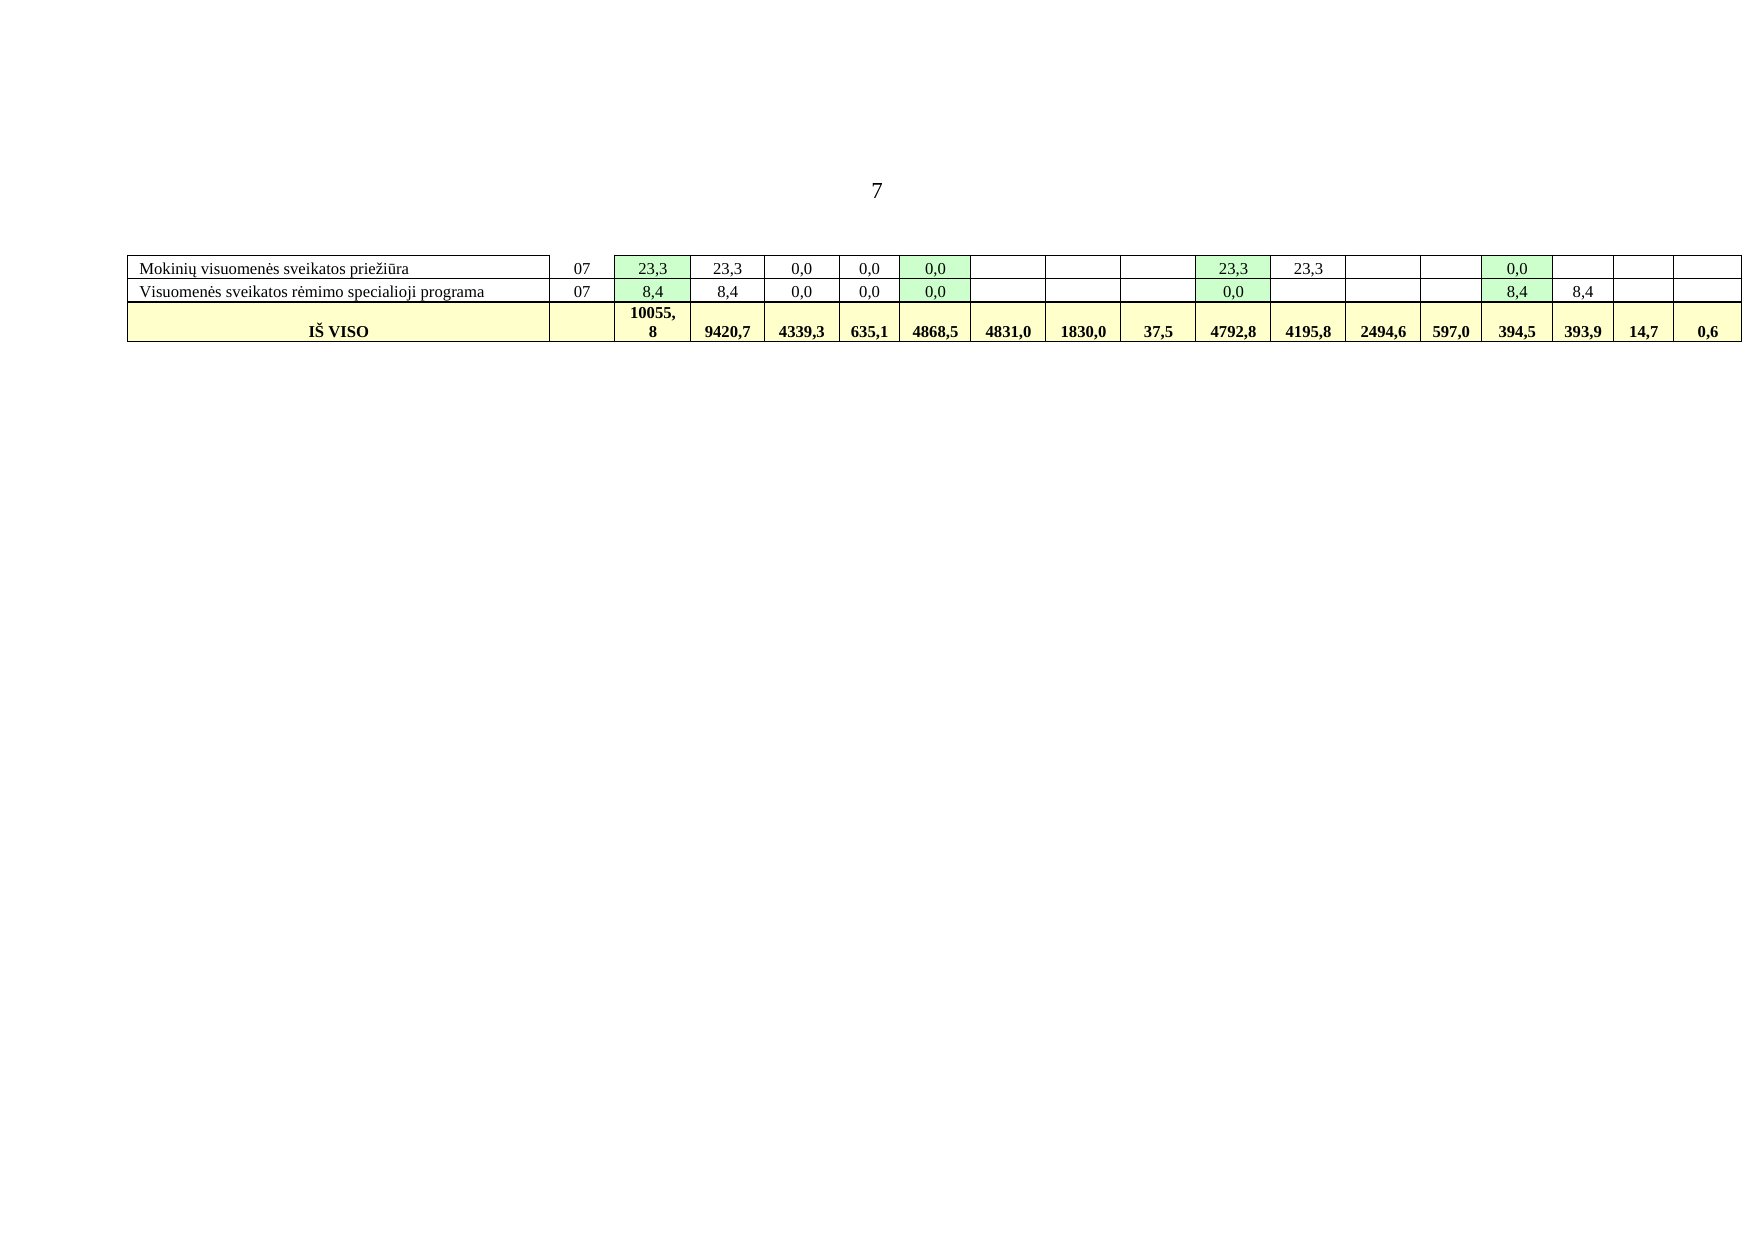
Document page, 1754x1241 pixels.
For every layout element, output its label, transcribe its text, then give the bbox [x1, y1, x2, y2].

table_cell 4195,8 [1271, 303, 1345, 341]
table_cell 10055,8 [615, 303, 690, 341]
table_cell 14,7 [1614, 303, 1673, 341]
table_cell 07 [550, 255, 614, 278]
table_cell 0,0 [840, 256, 899, 278]
table_cell 8,4 [615, 279, 690, 301]
table_cell [550, 303, 614, 341]
table_cell 0,0 [1196, 279, 1270, 301]
table_cell 1830,0 [1046, 303, 1120, 341]
table_cell Visuomenės sveikatos rėmimo specialioji programa [128, 279, 549, 301]
table_cell 4831,0 [971, 303, 1045, 341]
table_cell [1346, 279, 1420, 301]
table_cell 23,3 [1271, 256, 1345, 278]
table_cell 4339,3 [765, 303, 839, 341]
table_cell [1553, 256, 1613, 278]
table_cell 393,9 [1553, 303, 1613, 341]
table_cell 394,5 [1482, 303, 1552, 341]
table_cell 37,5 [1121, 303, 1195, 341]
table_cell [1674, 256, 1741, 278]
table_cell [1346, 256, 1420, 278]
table_cell 23,3 [691, 256, 764, 278]
table_cell 23,3 [615, 256, 690, 278]
table_cell [971, 256, 1045, 278]
table_cell 4868,5 [900, 303, 970, 341]
table_cell [1046, 279, 1120, 301]
table_cell [1046, 256, 1120, 278]
table_cell [1121, 256, 1195, 278]
table_cell [1614, 279, 1673, 301]
table_cell 0,0 [900, 256, 970, 278]
table_cell [1421, 279, 1481, 301]
table_cell 0,0 [765, 279, 839, 301]
table_cell 07 [550, 279, 614, 301]
table_cell 0,0 [1482, 256, 1552, 278]
table_cell 8,4 [691, 279, 764, 301]
table_cell [1614, 256, 1673, 278]
table_cell Mokinių visuomenės sveikatos priežiūra [128, 256, 549, 278]
table_cell 8,4 [1553, 279, 1613, 301]
table_cell 2494,6 [1346, 303, 1420, 341]
table_cell IŠ VISO [128, 303, 549, 341]
table_cell [1674, 279, 1741, 301]
table_cell 23,3 [1196, 256, 1270, 278]
table_cell 9420,7 [691, 303, 764, 341]
table_cell 0,0 [765, 256, 839, 278]
table_cell [1271, 279, 1345, 301]
table_cell 8,4 [1482, 279, 1552, 301]
table_cell 597,0 [1421, 303, 1481, 341]
table_cell [1121, 279, 1195, 301]
table_cell 0,0 [840, 279, 899, 301]
table_cell [971, 279, 1045, 301]
table_cell 635,1 [840, 303, 899, 341]
table_cell 4792,8 [1196, 303, 1270, 341]
table_cell 0,6 [1674, 303, 1741, 341]
table_cell [1421, 256, 1481, 278]
table_cell 0,0 [900, 279, 970, 301]
